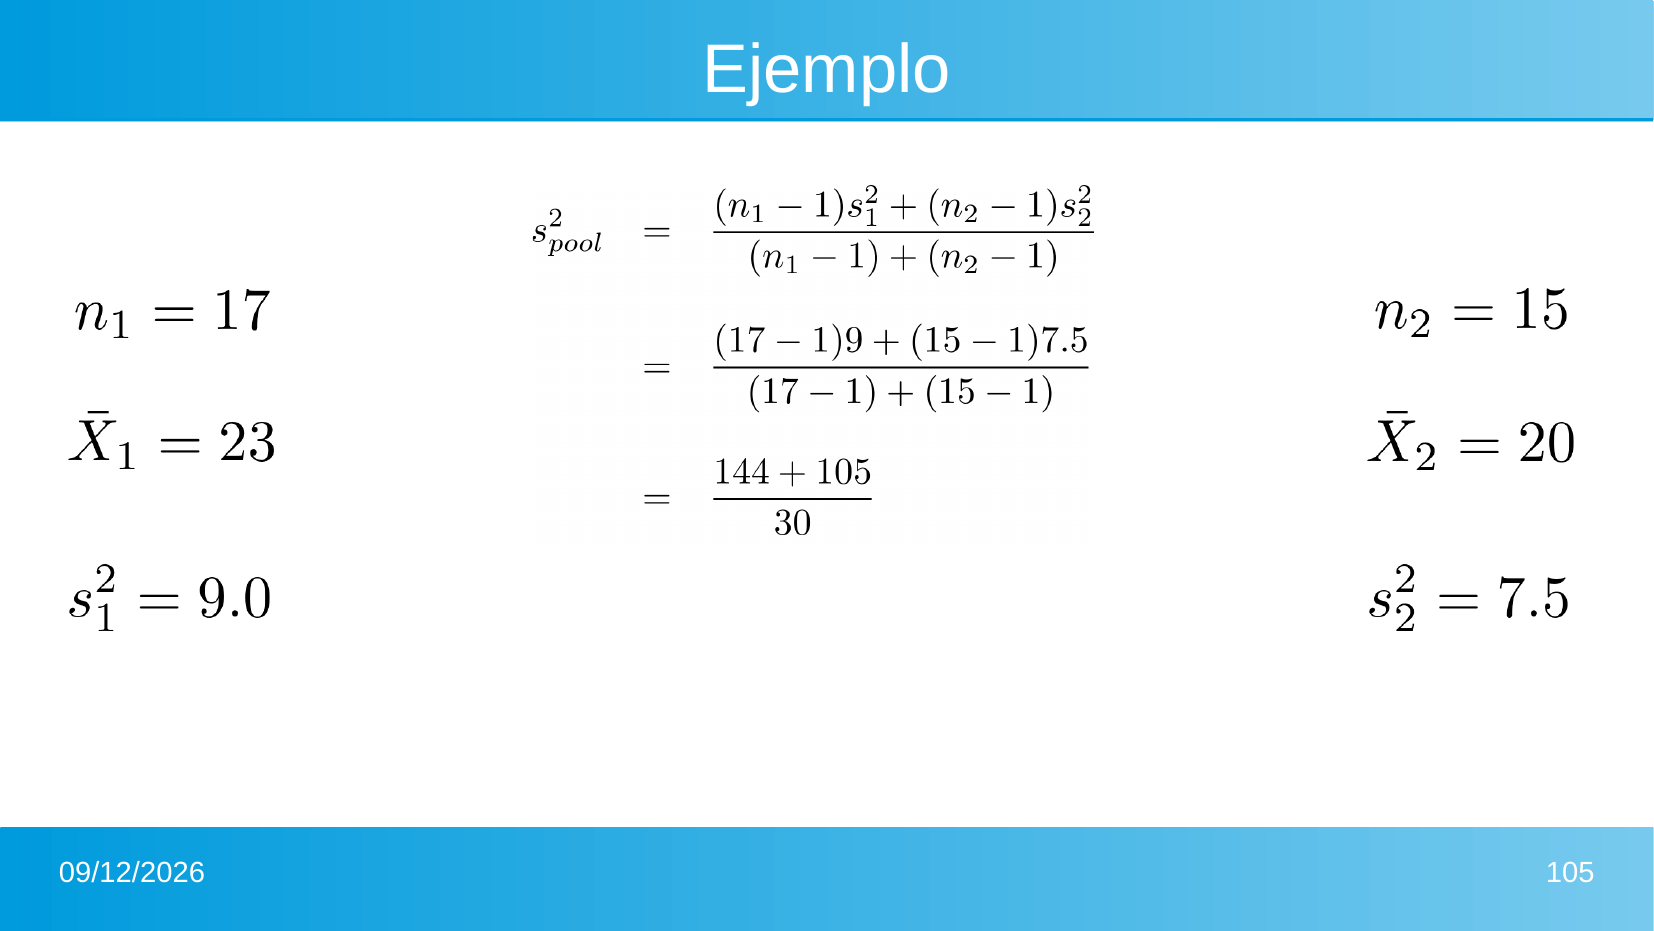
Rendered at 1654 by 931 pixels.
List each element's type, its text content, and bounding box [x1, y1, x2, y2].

picture [68, 411, 274, 469]
picture [75, 288, 270, 338]
picture [1375, 288, 1567, 337]
picture [1367, 411, 1574, 470]
picture [69, 564, 270, 631]
picture [1369, 564, 1568, 631]
title Ejemplo [59, 29, 1595, 108]
picture [532, 185, 1094, 556]
